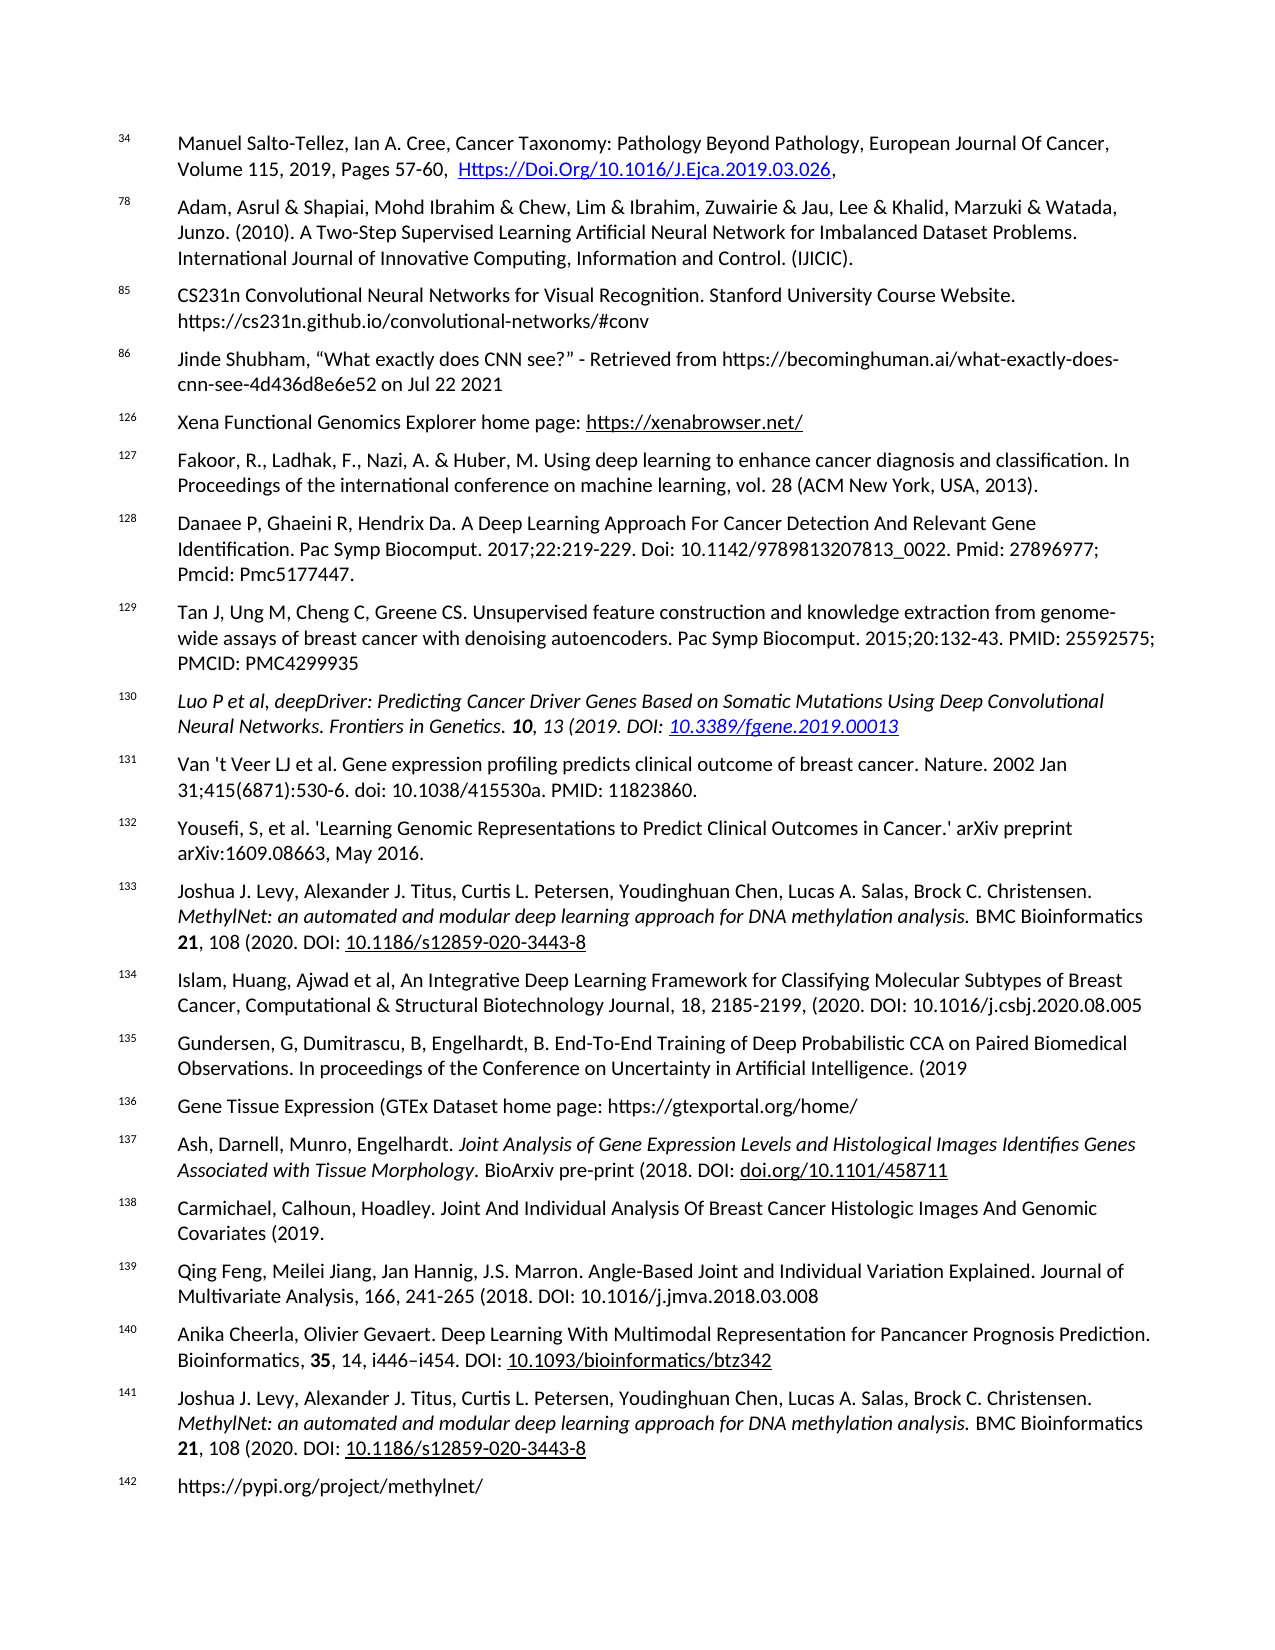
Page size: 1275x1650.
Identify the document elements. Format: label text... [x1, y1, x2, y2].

text Jinde Shubham, “What exactly does CNN see?” - Retrieved from https://becominghuman.ai/what-exactly-does-cnn-see-4d436d8e6e52 on Jul 22 2021 [118, 346, 1157, 397]
text Carmichael, Calhoun, Hoadley. Joint And Individual Analysis Of Breast Cancer Histologic Images And Genomic Covariates (2019. [118, 1195, 1157, 1246]
text Gene Tissue Expression (GTEx Dataset home page: https://gtexportal.org/home/ [118, 1093, 1157, 1119]
text Adam, Asrul & Shapiai, Mohd Ibrahim & Chew, Lim & Ibrahim, Zuwairie & Jau, Lee & Khalid, Marzuki & Watada, Junzo. (2010). A Two-Step Supervised Learning Artificial Neural Network for Imbalanced Dataset Problems. International Journal of Innovative Computing, Information and Control. (IJICIC). [118, 194, 1157, 270]
text Tan J, Ung M, Cheng C, Greene CS. Unsupervised feature construction and knowledge extraction from genome-wide assays of breast cancer with denoising autoencoders. Pac Symp Biocomput. 2015;20:132-43. PMID: 25592575; PMCID: PMC4299935 [118, 599, 1157, 676]
text Joshua J. Levy, Alexander J. Titus, Curtis L. Petersen, Youdinghuan Chen, Lucas A. Salas, Brock C. Christensen. MethylNet: an automated and modular deep learning approach for DNA methylation analysis. BMC Bioinformatics 21, 108 (2020. DOI: 10.1186/s12859-020-3443-8 [118, 1385, 1157, 1461]
text https://pypi.org/project/methylnet/ [118, 1473, 1157, 1499]
text Fakoor, R., Ladhak, F., Nazi, A. & Huber, M. Using deep learning to enhance cancer diagnosis and classification. In Proceedings of the international conference on machine learning, vol. 28 (ACM New York, USA, 2013). [118, 447, 1157, 498]
text Gundersen, G, Dumitrascu, B, Engelhardt, B. End-To-End Training of Deep Probabilistic CCA on Paired Biomedical Observations. In proceedings of the Conference on Uncertainty in Artificial Intelligence. (2019 [118, 1030, 1157, 1081]
text Qing Feng, Meilei Jiang, Jan Hannig, J.S. Marron. Angle-Based Joint and Individual Variation Explained. Journal of Multivariate Analysis, 166, 241-265 (2018. DOI: 10.1016/j.jmva.2018.03.008 [118, 1258, 1157, 1309]
text Danaee P, Ghaeini R, Hendrix Da. A Deep Learning Approach For Cancer Detection And Relevant Gene Identification. Pac Symp Biocomput. 2017;22:219-229. Doi: 10.1142/9789813207813_0022. Pmid: 27896977; Pmcid: Pmc5177447. [118, 511, 1157, 587]
text Anika Cheerla, Olivier Gevaert. Deep Learning With Multimodal Representation for Pancancer Prognosis Prediction. Bioinformatics, 35, 14, i446–i454. DOI: 10.1093/bioinformatics/btz342 [118, 1321, 1157, 1372]
text Luo P et al, deepDriver: Predicting Cancer Driver Genes Based on Somatic Mutations Using Deep Convolutional Neural Networks. Frontiers in Genetics. 10, 13 (2019. DOI: 10.3389/fgene.2019.00013 [118, 688, 1157, 739]
text Yousefi, S, et al. 'Learning Genomic Representations to Predict Clinical Outcomes in Cancer.' arXiv preprint arXiv:1609.08663, May 2016. [118, 815, 1157, 866]
text Joshua J. Levy, Alexander J. Titus, Curtis L. Petersen, Youdinghuan Chen, Lucas A. Salas, Brock C. Christensen. MethylNet: an automated and modular deep learning approach for DNA methylation analysis. BMC Bioinformatics 21, 108 (2020. DOI: 10.1186/s12859-020-3443-8 [118, 878, 1157, 954]
text Islam, Huang, Ajwad et al, An Integrative Deep Learning Framework for Classifying Molecular Subtypes of Breast Cancer, Computational & Structural Biotechnology Journal, 18, 2185-2199, (2020. DOI: 10.1016/j.csbj.2020.08.005 [118, 967, 1157, 1018]
text Ash, Darnell, Munro, Engelhardt. Joint Analysis of Gene Expression Levels and Histological Images Identifies Genes Associated with Tissue Morphology. BioArxiv pre-print (2018. DOI: doi.org/10.1101/458711 [118, 1131, 1157, 1182]
text Xena Functional Genomics Explorer home page: https://xenabrowser.net/ [118, 409, 1157, 435]
text Van 't Veer LJ et al. Gene expression profiling predicts clinical outcome of breast cancer. Nature. 2002 Jan 31;415(6871):530-6. doi: 10.1038/415530a. PMID: 11823860. [118, 751, 1157, 802]
text Manuel Salto-Tellez, Ian A. Cree, Cancer Taxonomy: Pathology Beyond Pathology, European Journal Of Cancer, Volume 115, 2019, Pages 57-60, Https://Doi.Org/10.1016/J.Ejca.2019.03.026, [118, 131, 1157, 181]
text CS231n Convolutional Neural Networks for Visual Recognition. Stanford University Course Website. https://cs231n.github.io/convolutional-networks/#conv [118, 283, 1157, 333]
